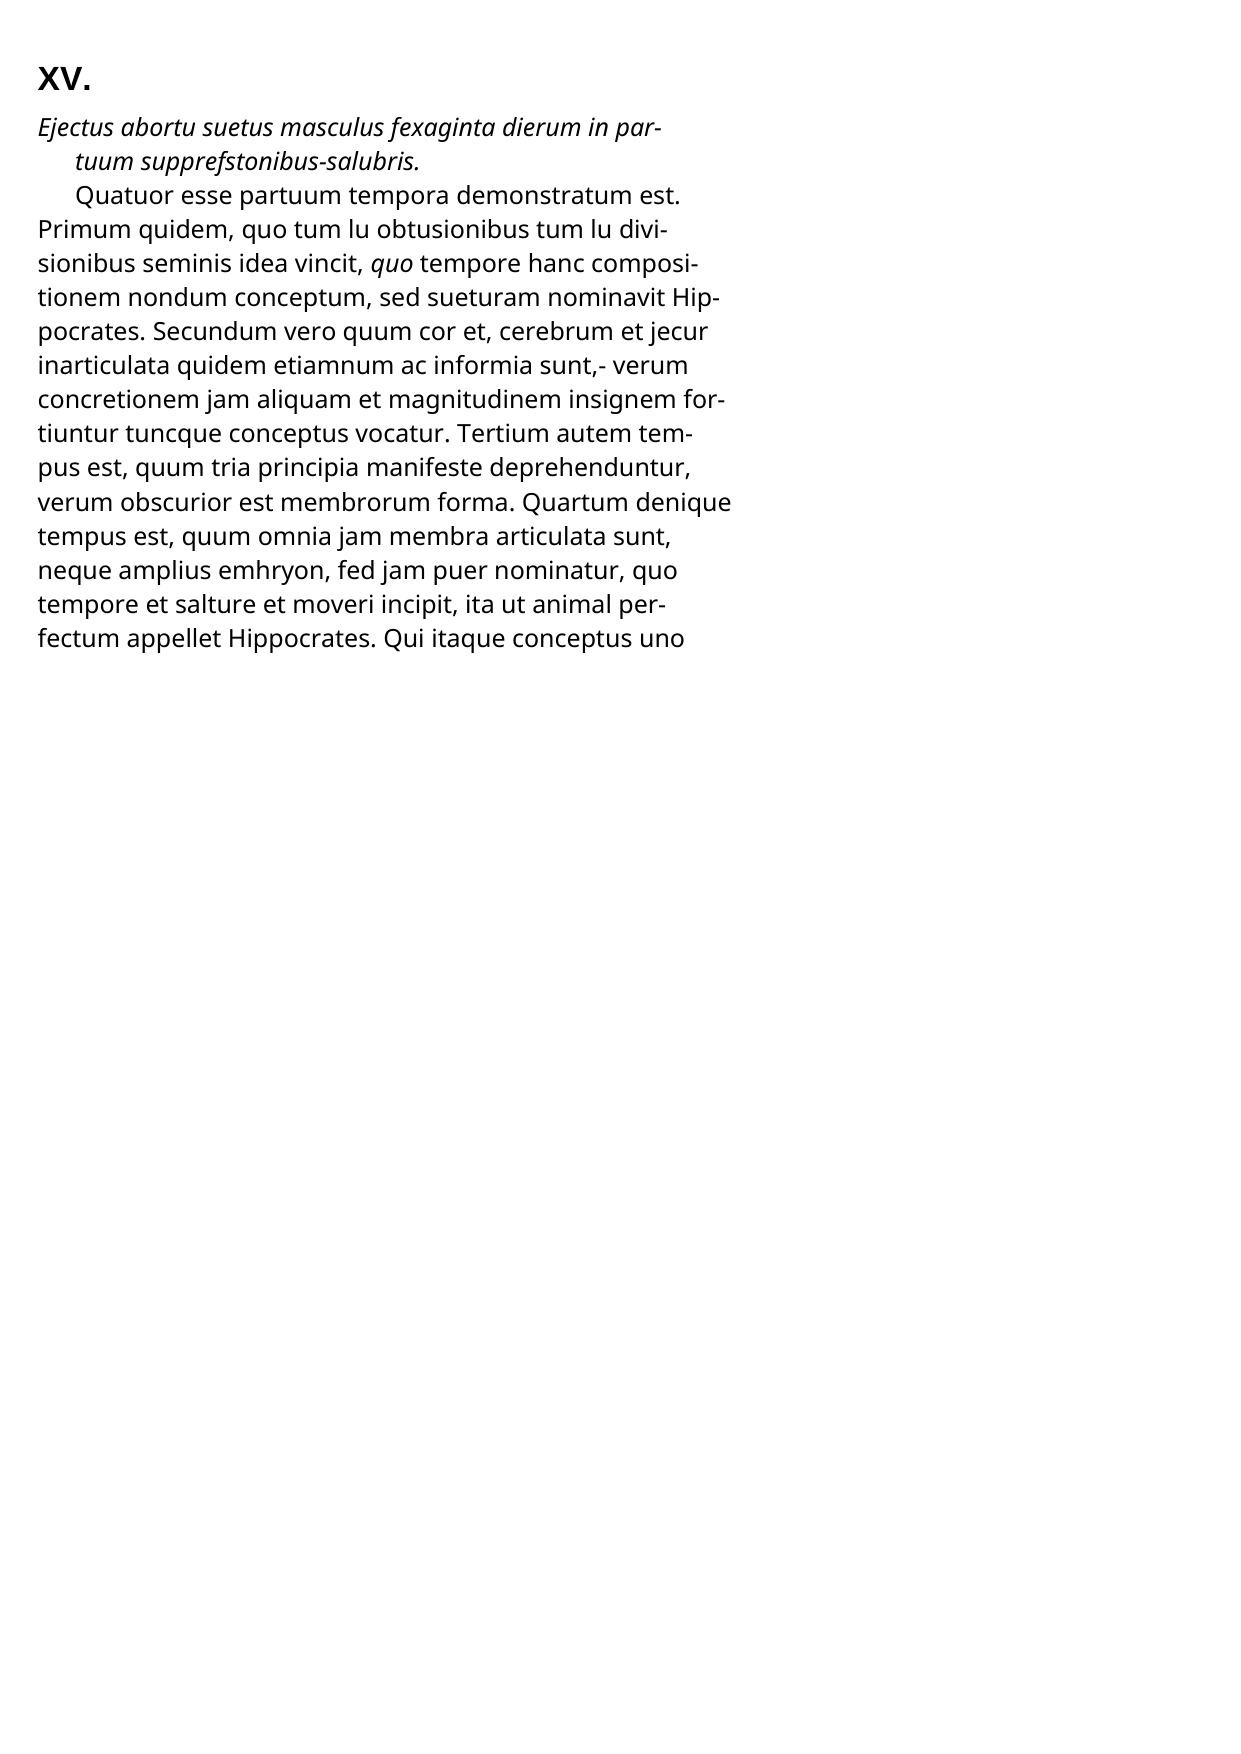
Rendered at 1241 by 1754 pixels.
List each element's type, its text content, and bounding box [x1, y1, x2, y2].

subtitle XV. [37, 58, 1203, 97]
text Ejectus abortu suetus masculus fexaginta dierum in par- tuum supprefstonibus-salubris. [37, 109, 1203, 178]
text Quatuor esse partuum tempora demonstratum est. Primum quidem, quo tum lu obtusionibus tum lu divi- sionibus seminis idea vincit, quo tempore hanc composi- tionem nondum conceptum, sed sueturam nominavit Hip- pocrates. Secundum vero quum cor et, cerebrum et jecur inarticulata quidem etiamnum ac informia sunt,- verum concretionem jam aliquam et magnitudinem insignem for- tiuntur tuncque conceptus vocatur. Tertium autem tem- pus est, quum tria principia manifeste deprehenduntur, verum obscurior est membrorum forma. Quartum denique tempus est, quum omnia jam membra articulata sunt, neque amplius emhryon, fed jam puer nominatur, quo tempore et salture et moveri incipit, ita ut animal per- fectum appellet Hippocrates. Qui itaque conceptus uno [37, 178, 1203, 654]
